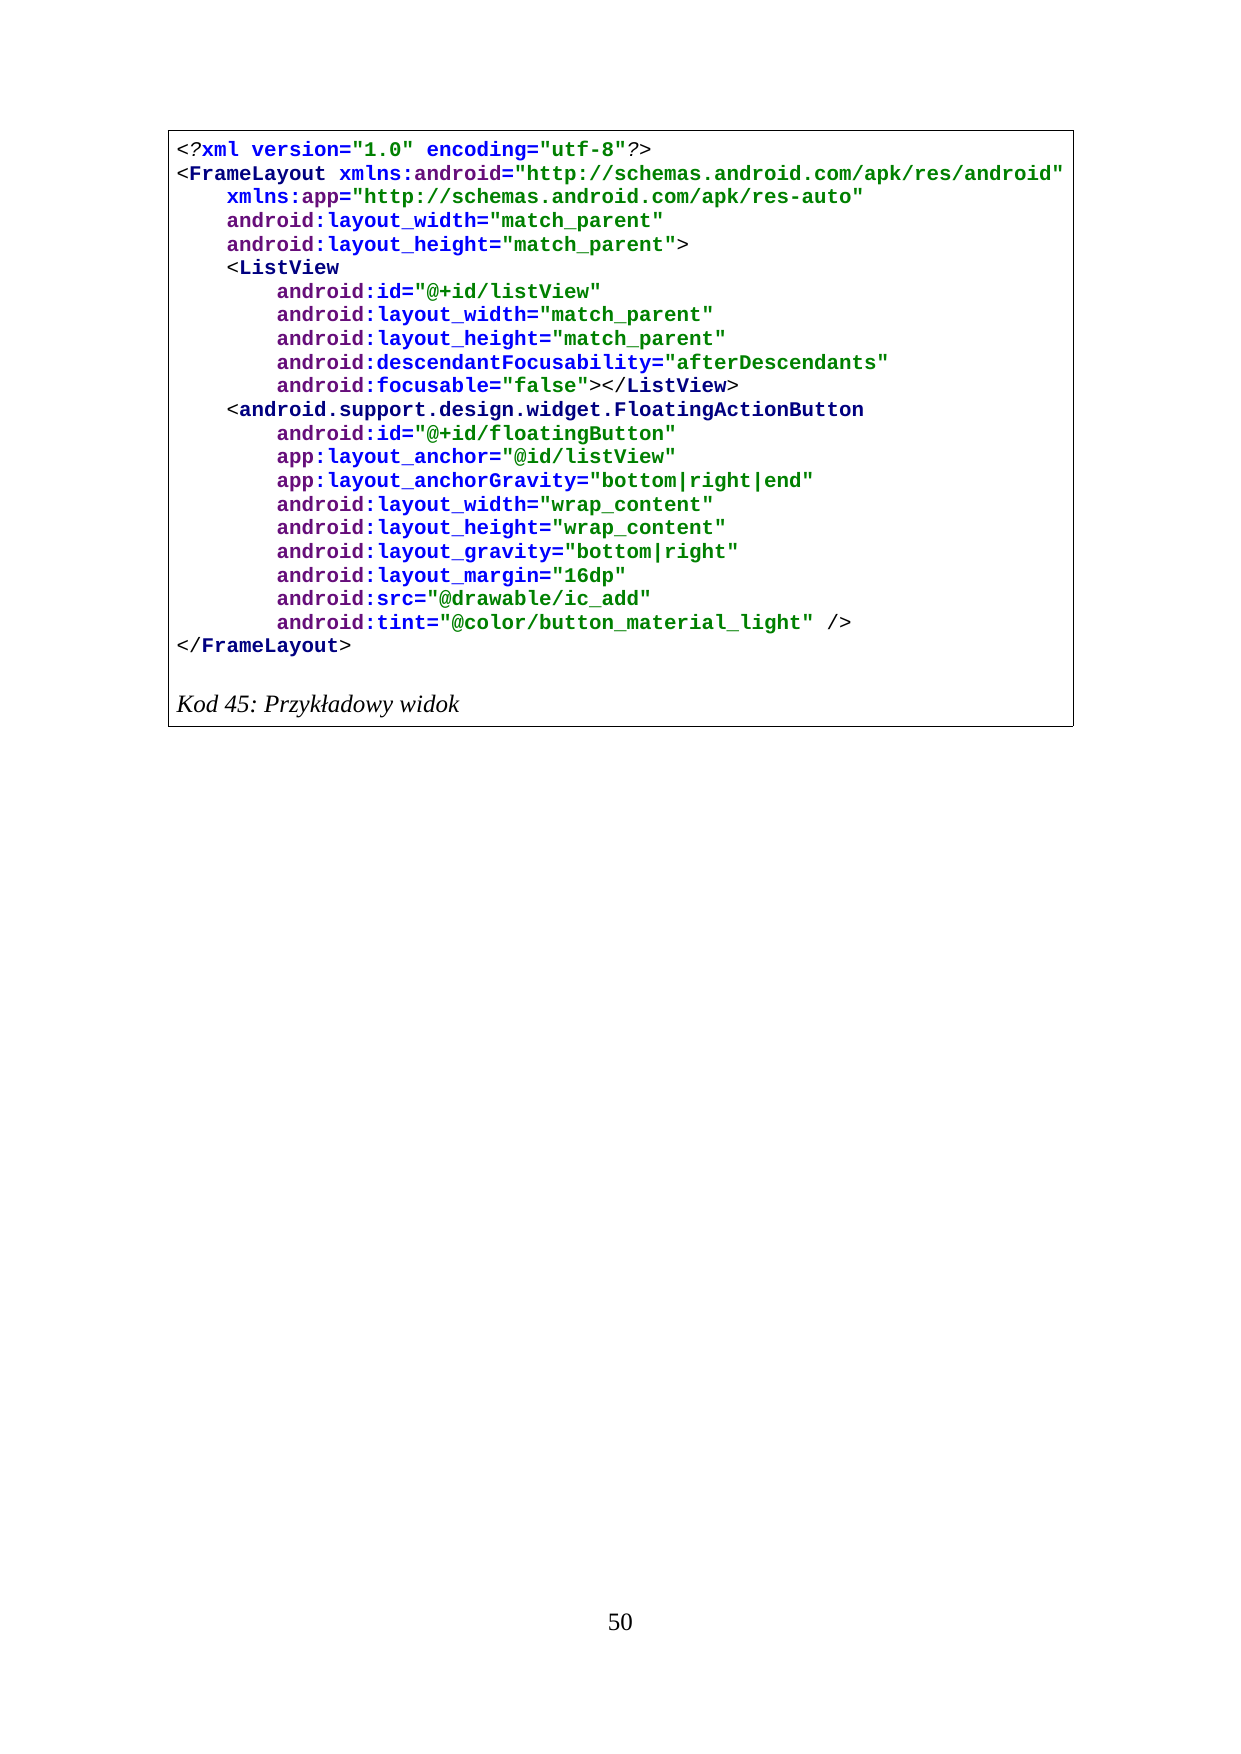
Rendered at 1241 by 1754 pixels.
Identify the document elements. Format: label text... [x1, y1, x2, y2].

text </FrameLayout> [176, 636, 1064, 659]
text android:id="@+id/listView" [176, 281, 1064, 304]
text <?xml version="1.0" encoding="utf-8"?> [176, 139, 1064, 163]
text android:layout_margin="16dp" [176, 564, 1064, 588]
text android:layout_height="wrap_content" [176, 517, 1064, 541]
text android:tint="@color/button_material_light" /> [176, 612, 1064, 636]
text android:focusable="false"></ListView> [176, 375, 1064, 399]
text Kod 45: Przykładowy widok [176, 689, 1064, 717]
text <FrameLayout xmlns:android="http://schemas.android.com/apk/res/android" [176, 163, 1064, 186]
text app:layout_anchorGravity="bottom|right|end" [176, 470, 1064, 494]
text android:src="@drawable/ic_add" [176, 588, 1064, 612]
text android:layout_height="match_parent"> [176, 233, 1064, 257]
text android:layout_width="match_parent" [176, 210, 1064, 233]
text android:descendantFocusability="afterDescendants" [176, 352, 1064, 375]
text android:layout_gravity="bottom|right" [176, 541, 1064, 564]
text android:layout_width="wrap_content" [176, 494, 1064, 517]
text <ListView [176, 257, 1064, 281]
text android:layout_width="match_parent" [176, 304, 1064, 328]
text <android.support.design.widget.FloatingActionButton [176, 399, 1064, 423]
text android:id="@+id/floatingButton" [176, 423, 1064, 446]
text xmlns:app="http://schemas.android.com/apk/res-auto" [176, 186, 1064, 210]
text app:layout_anchor="@id/listView" [176, 446, 1064, 470]
text android:layout_height="match_parent" [176, 328, 1064, 352]
